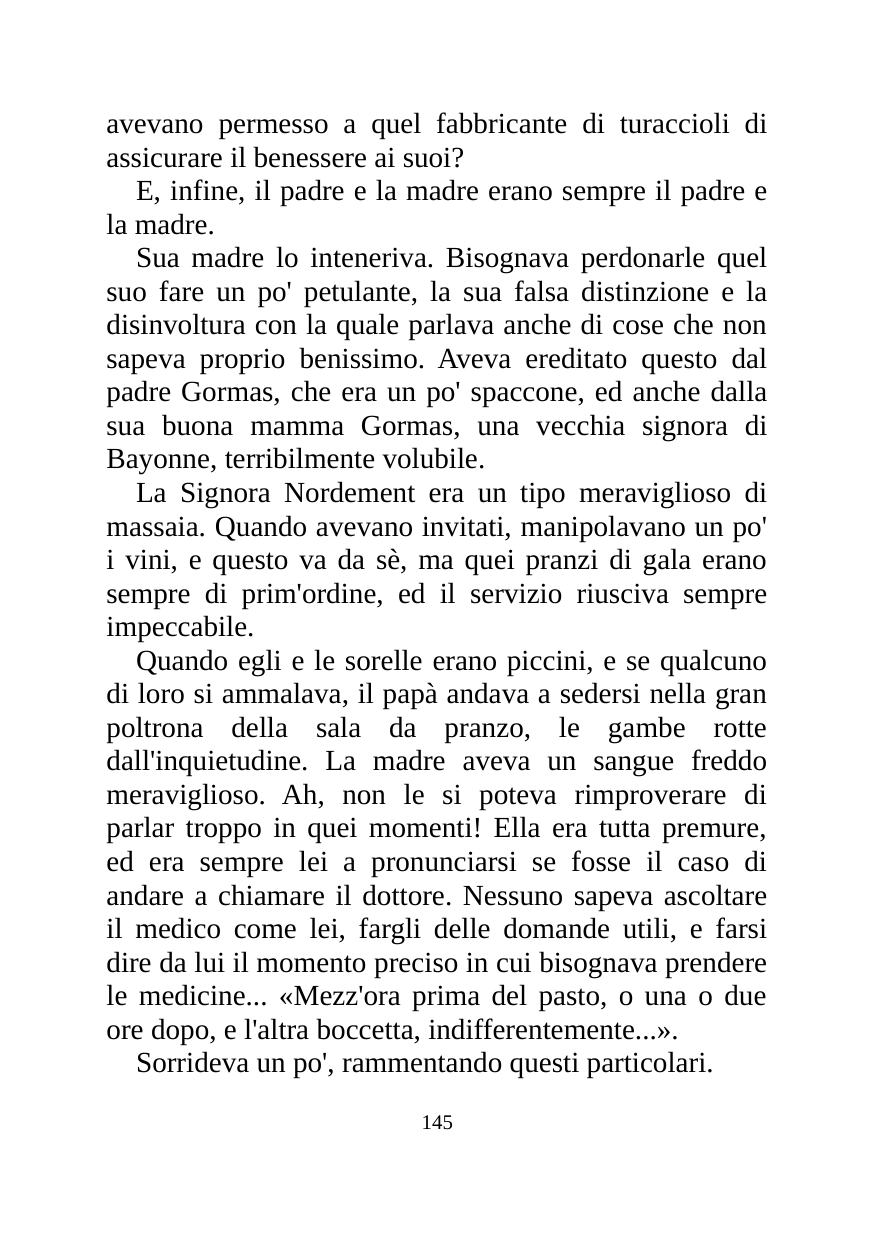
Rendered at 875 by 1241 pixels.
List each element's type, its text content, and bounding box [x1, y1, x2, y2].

text Sorrideva un po', rammentando questi particolari. [106, 1045, 768, 1079]
text Sua madre lo inteneriva. Bisognava perdonarle quel suo fare un po' petulante, la sua falsa distinzione e la disinvoltura con la quale parlava anche di cose che non sapeva proprio benissimo. Aveva ereditato questo dal padre Gormas, che era un po' spaccone, ed anche dalla sua buona mamma Gormas, una vecchia signora di Bayonne, terribilmente volubile. [106, 240, 768, 475]
text avevano permesso a quel fabbricante di turaccioli di assicurare il benessere ai suoi? [106, 106, 768, 173]
text E, infine, il padre e la madre erano sempre il padre e la madre. [106, 173, 768, 240]
text Quando egli e le sorelle erano piccini, e se qualcuno di loro si ammalava, il papà andava a sedersi nella gran poltrona della sala da pranzo, le gambe rotte dall'inquietudine. La madre aveva un sangue freddo meraviglioso. Ah, non le si poteva rimproverare di parlar troppo in quei momenti! Ella era tutta premure, ed era sempre lei a pronunciarsi se fosse il caso di andare a chiamare il dottore. Nessuno sapeva ascoltare il medico come lei, fargli delle domande utili, e farsi dire da lui il momento preciso in cui bisognava prendere le medicine... «Mezz'ora prima del pasto, o una o due ore dopo, e l'altra boccetta, indifferentemente...». [106, 643, 768, 1045]
text La Signora Nordement era un tipo meraviglioso di massaia. Quando avevano invitati, manipolavano un po' i vini, e questo va da sè, ma quei pranzi di gala erano sempre di prim'ordine, ed il servizio riusciva sempre impeccabile. [106, 475, 768, 643]
